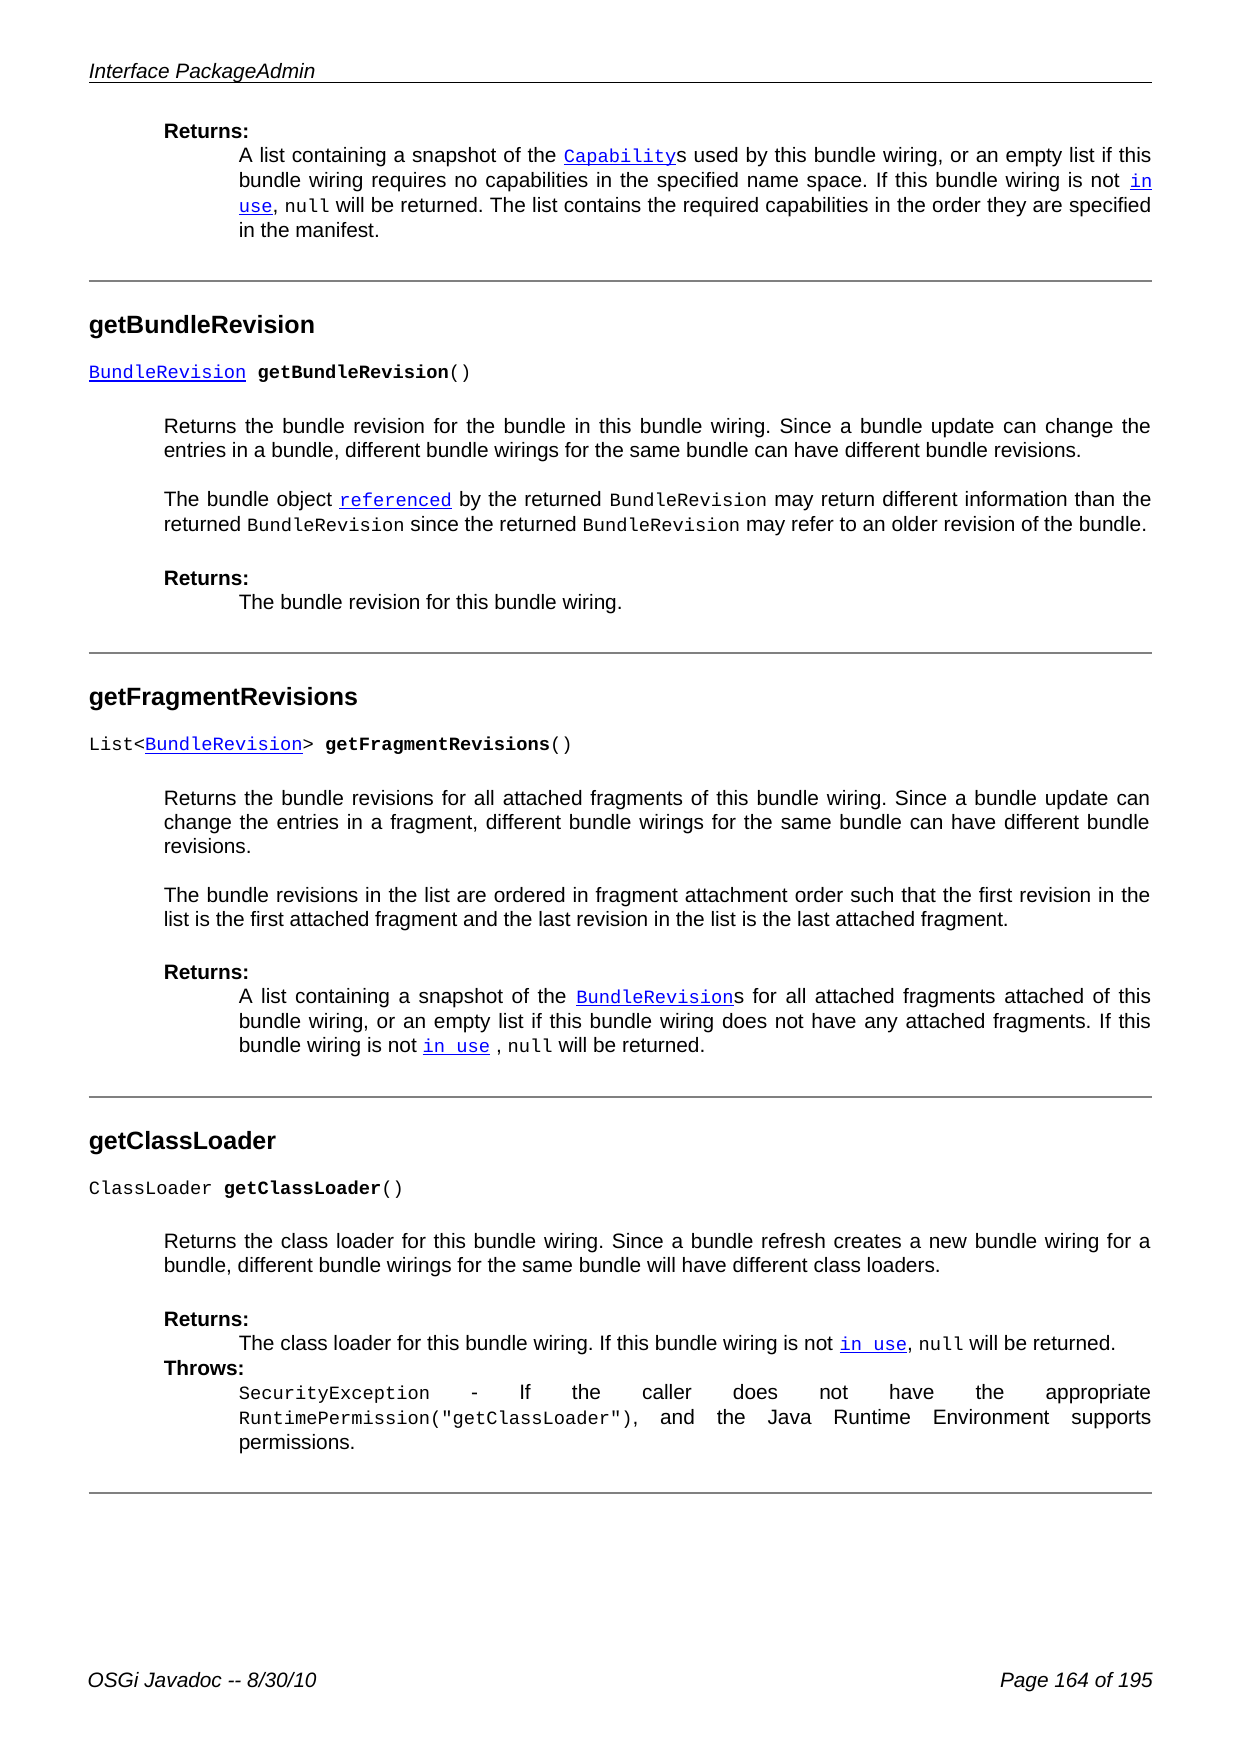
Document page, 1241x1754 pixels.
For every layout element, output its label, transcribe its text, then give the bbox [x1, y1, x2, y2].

text A list containing a snapshot of the BundleRevisions for all attached fragments attached of this bundle wiring, or an empty list if this bundle wiring does not have any attached fragments. If this bundle wiring is not in use , null will be returned. [238, 983, 1152, 1058]
text SecurityException - If the caller does not have the appropriate RuntimePermission("getClassLoader"), and the Java Runtime Environment supports permissions. [238, 1379, 1152, 1454]
text The class loader for this bundle wiring. If this bundle wiring is not in use, null will be returned. [238, 1330, 1152, 1356]
text ClassLoader getClassLoader() [88, 1179, 1152, 1200]
subtitle getClassLoader [88, 1126, 1152, 1155]
text Returns: [163, 959, 1152, 983]
subtitle getFragmentRevisions [88, 682, 1152, 711]
text Returns: [163, 566, 1152, 590]
text Returns the bundle revision for the bundle in this bundle wiring. Since a bundle update can change the entries in a bundle, different bundle wirings for the same bundle can have different bundle revisions. [163, 413, 1152, 461]
text The bundle revisions in the list are ordered in fragment attachment order such that the first revision in the list is the first attached fragment and the last revision in the list is the last attached fragment. [163, 882, 1152, 930]
text BundleRevision getBundleRevision() [88, 363, 1152, 384]
subtitle getBundleRevision [88, 310, 1152, 339]
text Throws: [163, 1356, 1152, 1379]
text The bundle revision for this bundle wiring. [238, 590, 1152, 614]
text List<BundleRevision> getFragmentRevisions() [88, 735, 1152, 756]
text Returns: [163, 1306, 1152, 1330]
text Returns: [163, 118, 1152, 142]
text Returns the class loader for this bundle wiring. Since a bundle refresh creates a new bundle wiring for a bundle, different bundle wirings for the same bundle will have different class loaders. [163, 1229, 1152, 1277]
text The bundle object referenced by the returned BundleRevision may return different information than the returned BundleRevision since the returned BundleRevision may refer to an older revision of the bundle. [163, 486, 1152, 537]
text Returns the bundle revisions for all attached fragments of this bundle wiring. Since a bundle update can change the entries in a fragment, different bundle wirings for the same bundle can have different bundle revisions. [163, 786, 1152, 857]
text A list containing a snapshot of the Capabilitys used by this bundle wiring, or an empty list if this bundle wiring requires no capabilities in the specified name space. If this bundle wiring is not in use, null will be returned. The list contains the required capabilities in the order they are specified in the manifest. [238, 142, 1152, 242]
